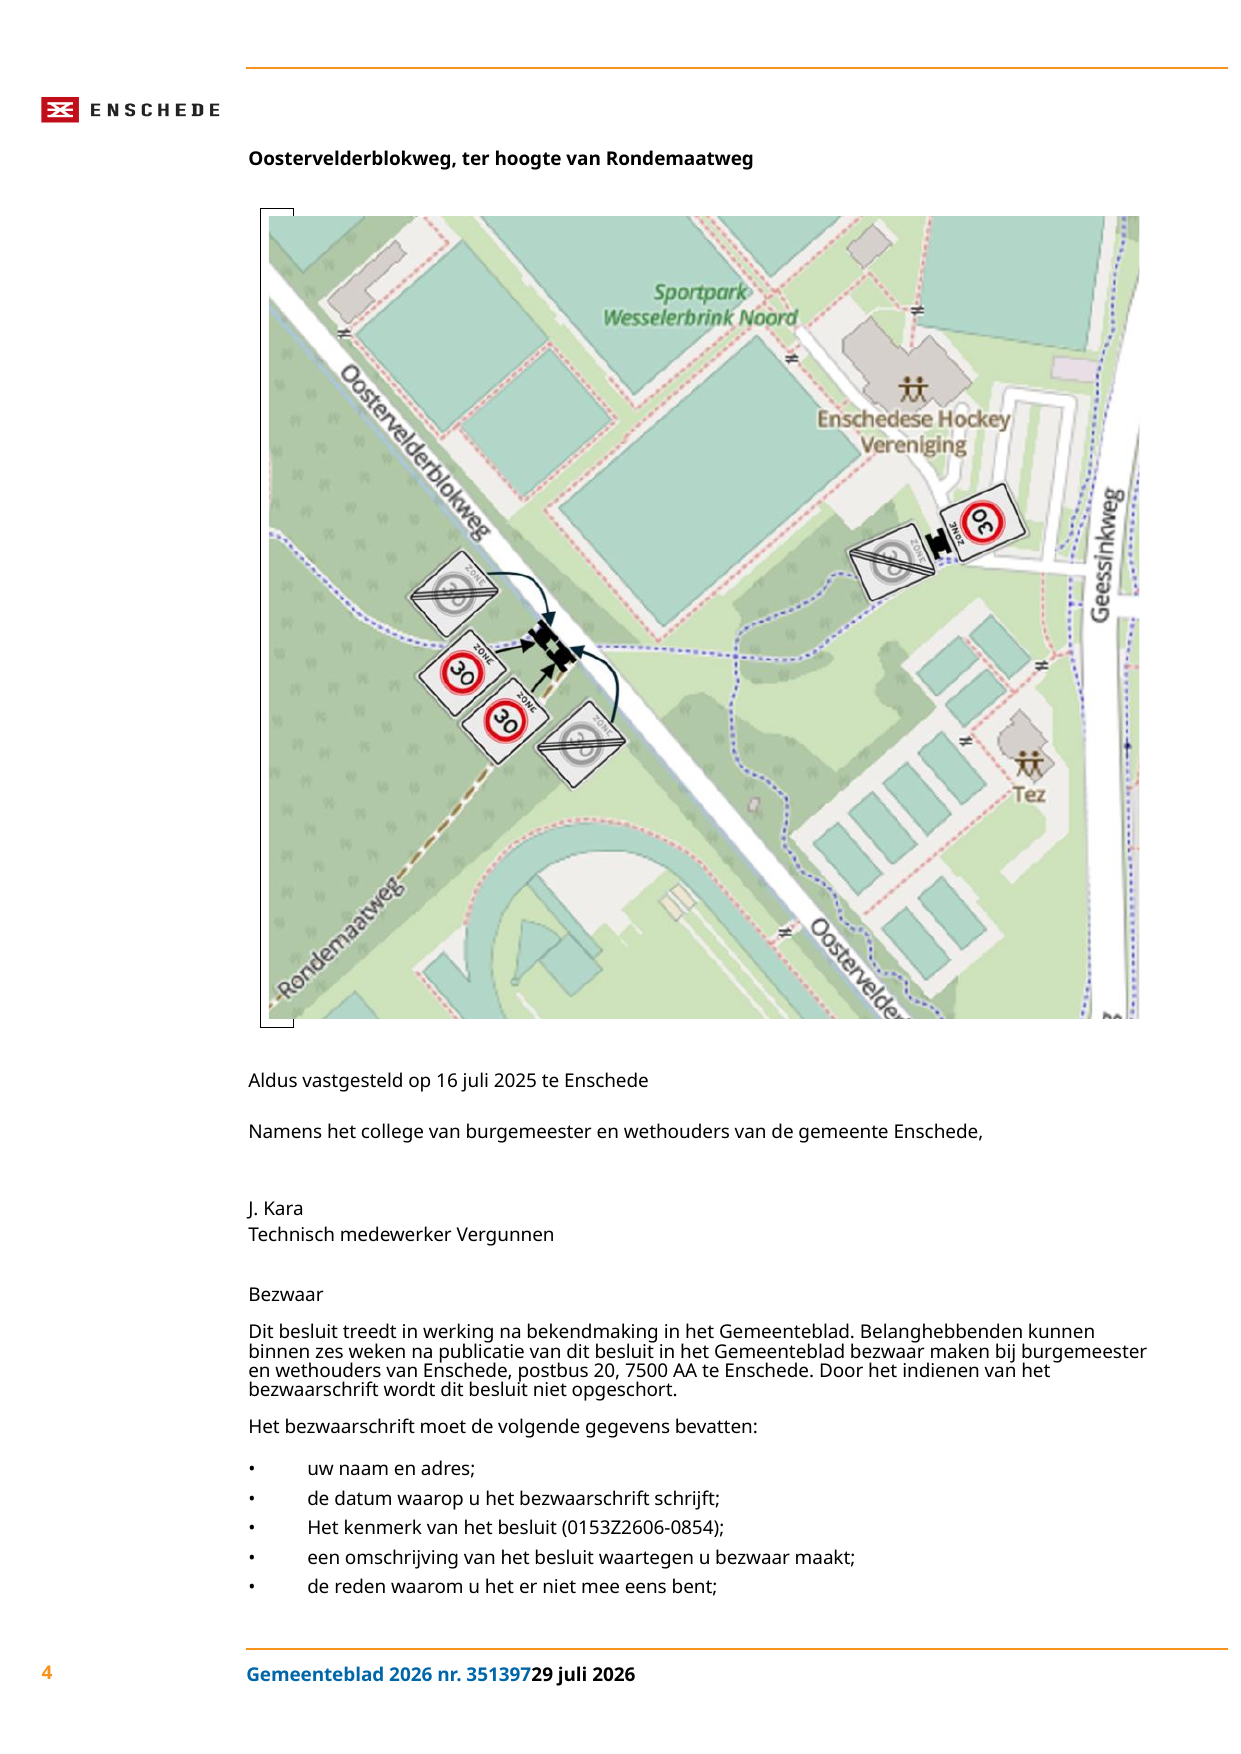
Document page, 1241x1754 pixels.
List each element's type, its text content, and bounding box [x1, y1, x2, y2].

picture [41, 47, 231, 172]
picture [268, 216, 1140, 1019]
text Dit besluit treedt in werking na bekendmaking in het Gemeenteblad. Belanghebbenden kunnen binnen zes weken na publicatie van dit besluit in het Gemeenteblad bezwaar maken bij burgemeester en wethouders van Enschede, postbus 20, 7500 AA te Enschede. Door het indienen van het bezwaarschrift wordt dit besluit niet opgeschort. [248, 1323, 1152, 1401]
text Het bezwaarschrift moet de volgende gegevens bevatten: [248, 1418, 1152, 1437]
list een omschrijving van het besluit waartegen u bezwaar maakt; [248, 1544, 1152, 1570]
text Aldus vastgesteld op 16 juli 2025 te Enschede [248, 1067, 1152, 1093]
list Het kenmerk van het besluit (0153Z2606-0854); [248, 1514, 1152, 1540]
text Namens het college van burgemeester en wethouders van de gemeente Enschede, [248, 1118, 1152, 1144]
text J. Kara [248, 1196, 1152, 1221]
list de reden waarom u het er niet mee eens bent; [248, 1573, 1152, 1599]
text Oostervelderblokweg, ter hoogte van Rondemaatweg [248, 145, 1152, 171]
list uw naam en adres; [248, 1455, 1152, 1481]
text Bezwaar [248, 1286, 1152, 1306]
text Technisch medewerker Vergunnen [248, 1221, 1152, 1247]
list de datum waarop u het bezwaarschrift schrijft; [248, 1485, 1152, 1511]
